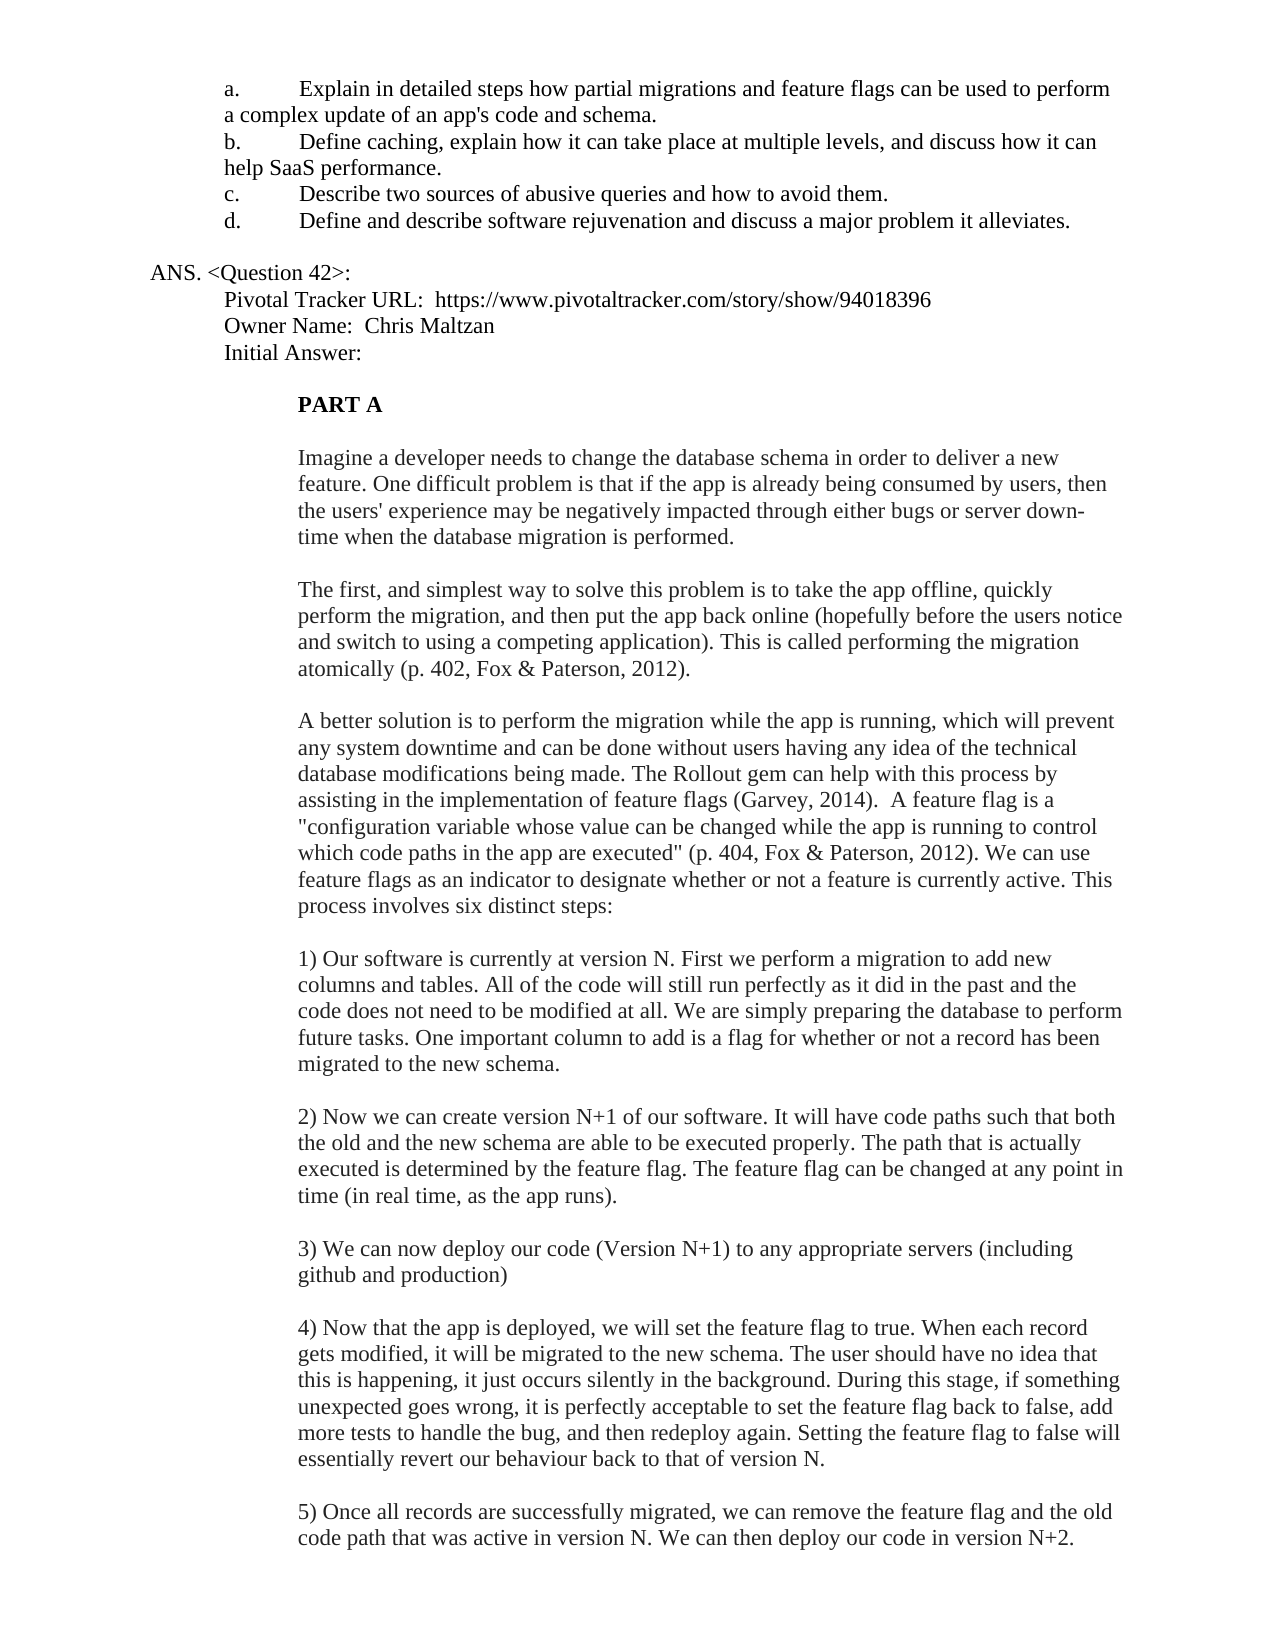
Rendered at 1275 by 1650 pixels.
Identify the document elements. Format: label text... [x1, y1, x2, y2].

text b. Define caching, explain how it can take place at multiple levels, and discuss how it can help SaaS performance. [224, 128, 1125, 180]
text Initial Answer: [224, 338, 1125, 365]
text ANS. <Question 42>: [150, 259, 1125, 286]
text Pivotal Tracker URL: https://www.pivotaltracker.com/story/show/94018396 [224, 286, 1125, 312]
text c. Describe two sources of abusive queries and how to avoid them. [224, 180, 1125, 207]
text d. Define and describe software rejuvenation and discuss a major problem it alleviates. [224, 207, 1125, 233]
text Imagine a developer needs to change the database schema in order to deliver a new feature. One difficult problem is that if the app is already being consumed by users, then the users' experience may be negatively impacted through either bugs or server down-time when the database migration is performed. The first, and simplest way to solve this problem is to take the app offline, quickly perform the migration, and then put the app back online (hopefully before the users notice and switch to using a competing application). This is called performing the migration atomically (p. 402, Fox & Paterson, 2012). A better solution is to perform the migration while the app is running, which will prevent any system downtime and can be done without users having any idea of the technical database modifications being made. The Rollout gem can help with this process by assisting in the implementation of feature flags (Garvey, 2014). A feature flag is a "configuration variable whose value can be changed while the app is running to control which code paths in the app are executed" (p. 404, Fox & Paterson, 2012). We can use feature flags as an indicator to designate whether or not a feature is currently active. This process involves six distinct steps: 1) Our software is currently at version N. First we perform a migration to add new columns and tables. All of the code will still run perfectly as it did in the past and the code does not need to be modified at all. We are simply preparing the database to perform future tasks. One important column to add is a flag for whether or not a record has been migrated to the new schema. 2) Now we can create version N+1 of our software. It will have code paths such that both the old and the new schema are able to be executed properly. The path that is actually executed is determined by the feature flag. The feature flag can be changed at any point in time (in real time, as the app runs). 3) We can now deploy our code (Version N+1) to any appropriate servers (including github and production) 4) Now that the app is deployed, we will set the feature flag to true. When each record gets modified, it will be migrated to the new schema. The user should have no idea that this is happening, it just occurs silently in the background. During this stage, if something unexpected goes wrong, it is perfectly acceptable to set the feature flag back to false, add more tests to handle the bug, and then redeploy again. Setting the feature flag to false will essentially revert our behaviour back to that of version N. 5) Once all records are successfully migrated, we can remove the feature flag and the old code path that was active in version N. We can then deploy our code in version N+2. [298, 444, 1125, 1551]
text a. Explain in detailed steps how partial migrations and feature flags can be used to perform a complex update of an app's code and schema. [224, 75, 1125, 128]
text Owner Name: Chris Maltzan [224, 312, 1125, 338]
text PART A [298, 391, 1125, 418]
